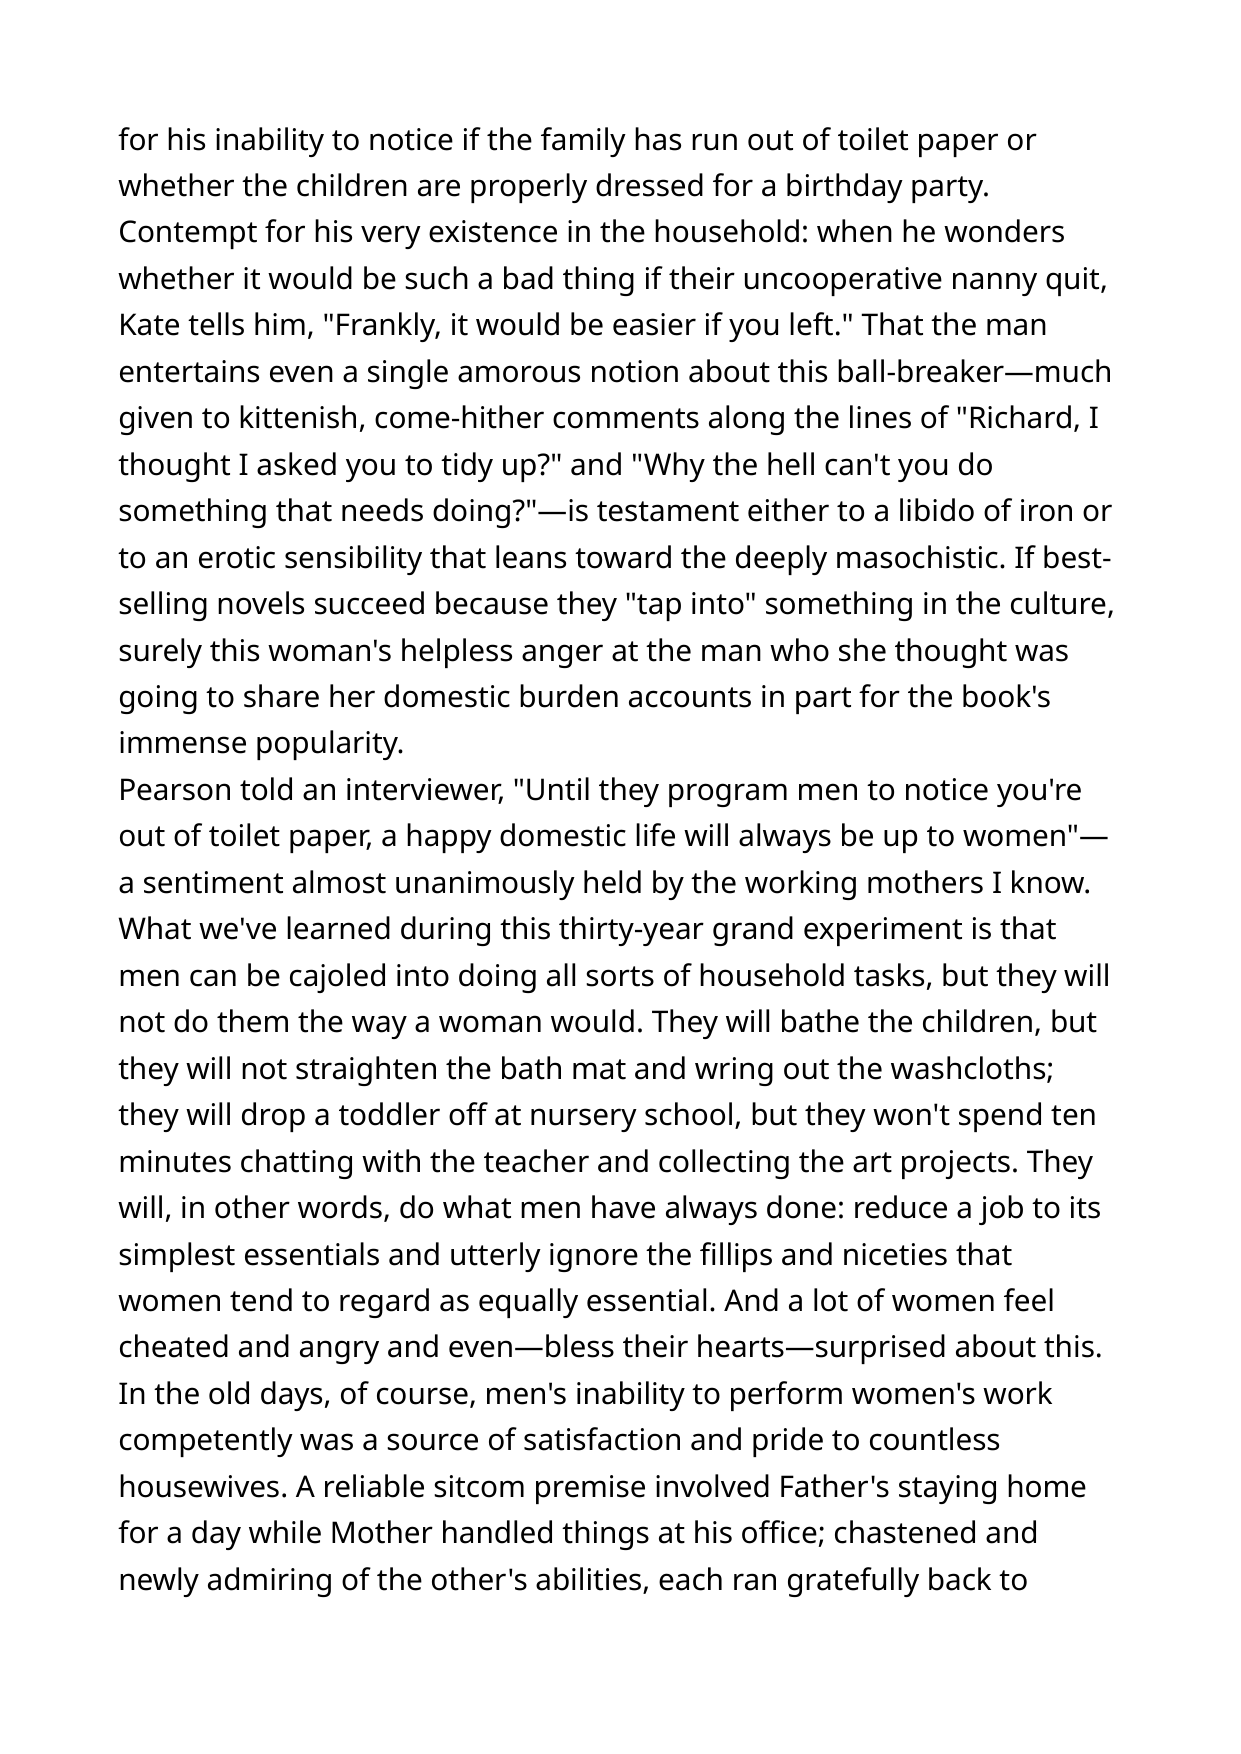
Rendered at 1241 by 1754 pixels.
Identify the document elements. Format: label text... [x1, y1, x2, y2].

text for his inability to notice if the family has run out of toilet paper or whether the children are properly dressed for a birthday party. Contempt for his very existence in the household: when he wonders whether it would be such a bad thing if their uncooperative nanny quit, Kate tells him, "Frankly, it would be easier if you left." That the man entertains even a single amorous notion about this ball-breaker—much given to kittenish, come-hither comments along the lines of "Richard, I thought I asked you to tidy up?" and "Why the hell can't you do something that needs doing?"—is testament either to a libido of iron or to an erotic sensibility that leans toward the deeply masochistic. If best-selling novels succeed because they "tap into" something in the culture, surely this woman's helpless anger at the man who she thought was going to share her domestic burden accounts in part for the book's immense popularity. [118, 118, 1122, 762]
text Pearson told an interviewer, "Until they program men to notice you're out of toilet paper, a happy domestic life will always be up to women"—a sentiment almost unanimously held by the working mothers I know. What we've learned during this thirty-year grand experiment is that men can be cajoled into doing all sorts of household tasks, but they will not do them the way a woman would. They will bathe the children, but they will not straighten the bath mat and wring out the washcloths; they will drop a toddler off at nursery school, but they won't spend ten minutes chatting with the teacher and collecting the art projects. They will, in other words, do what men have always done: reduce a job to its simplest essentials and utterly ignore the fillips and niceties that women tend to regard as equally essential. And a lot of women feel cheated and angry and even—bless their hearts—surprised about this. In the old days, of course, men's inability to perform women's work competently was a source of satisfaction and pride to countless housewives. A reliable sitcom premise involved Father's staying home for a day while Mother handled things at his office; chastened and newly admiring of the other's abilities, each ran gratefully back to [118, 768, 1122, 1599]
